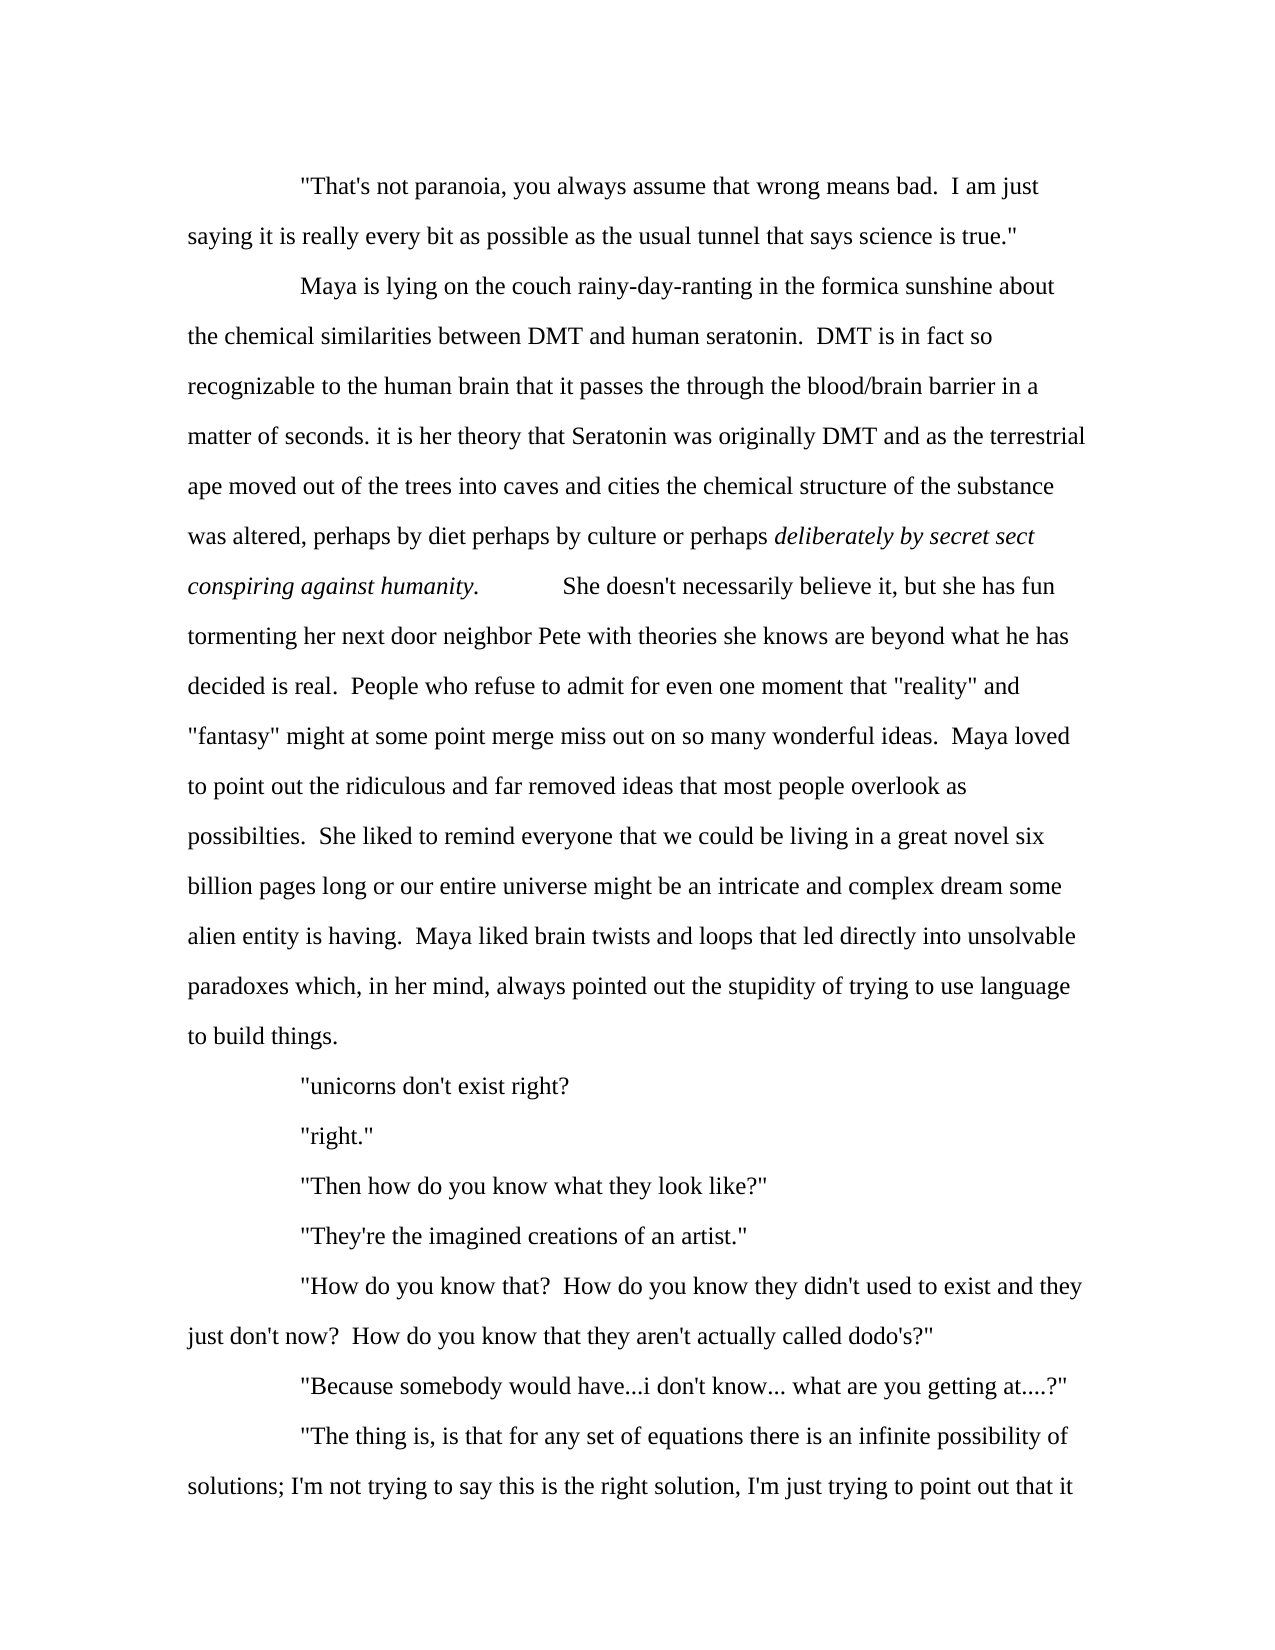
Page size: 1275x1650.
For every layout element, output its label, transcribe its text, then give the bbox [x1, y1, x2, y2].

text "right." [187, 1100, 1087, 1150]
text "How do you know that? How do you know they didn't used to exist and they just don't now? How do you know that they aren't actually called dodo's?" [187, 1250, 1087, 1350]
text "Then how do you know what they look like?" [187, 1150, 1087, 1200]
text "unicorns don't exist right? [187, 1050, 1087, 1100]
text Maya is lying on the couch rainy-day-ranting in the formica sunshine about the chemical similarities between DMT and human seratonin. DMT is in fact so recognizable to the human brain that it passes the through the blood/brain barrier in a matter of seconds. it is her theory that Seratonin was originally DMT and as the terrestrial ape moved out of the trees into caves and cities the chemical structure of the substance was altered, perhaps by diet perhaps by culture or perhaps deliberately by secret sect conspiring against humanity. She doesn't necessarily believe it, but she has fun tormenting her next door neighbor Pete with theories she knows are beyond what he has decided is real. People who refuse to admit for even one moment that "reality" and "fantasy" might at some point merge miss out on so many wonderful ideas. Maya loved to point out the ridiculous and far removed ideas that most people overlook as possibilties. She liked to remind everyone that we could be living in a great novel six billion pages long or our entire universe might be an intricate and complex dream some alien entity is having. Maya liked brain twists and loops that led directly into unsolvable paradoxes which, in her mind, always pointed out the stupidity of trying to use language to build things. [187, 250, 1087, 1050]
text "Because somebody would have...i don't know... what are you getting at....?" [187, 1350, 1087, 1400]
text "The thing is, is that for any set of equations there is an infinite possibility of solutions; I'm not trying to say this is the right solution, I'm just trying to point out that it [187, 1400, 1087, 1500]
text "That's not paranoia, you always assume that wrong means bad. I am just saying it is really every bit as possible as the usual tunnel that says science is true." [187, 150, 1087, 250]
text "They're the imagined creations of an artist." [187, 1200, 1087, 1250]
